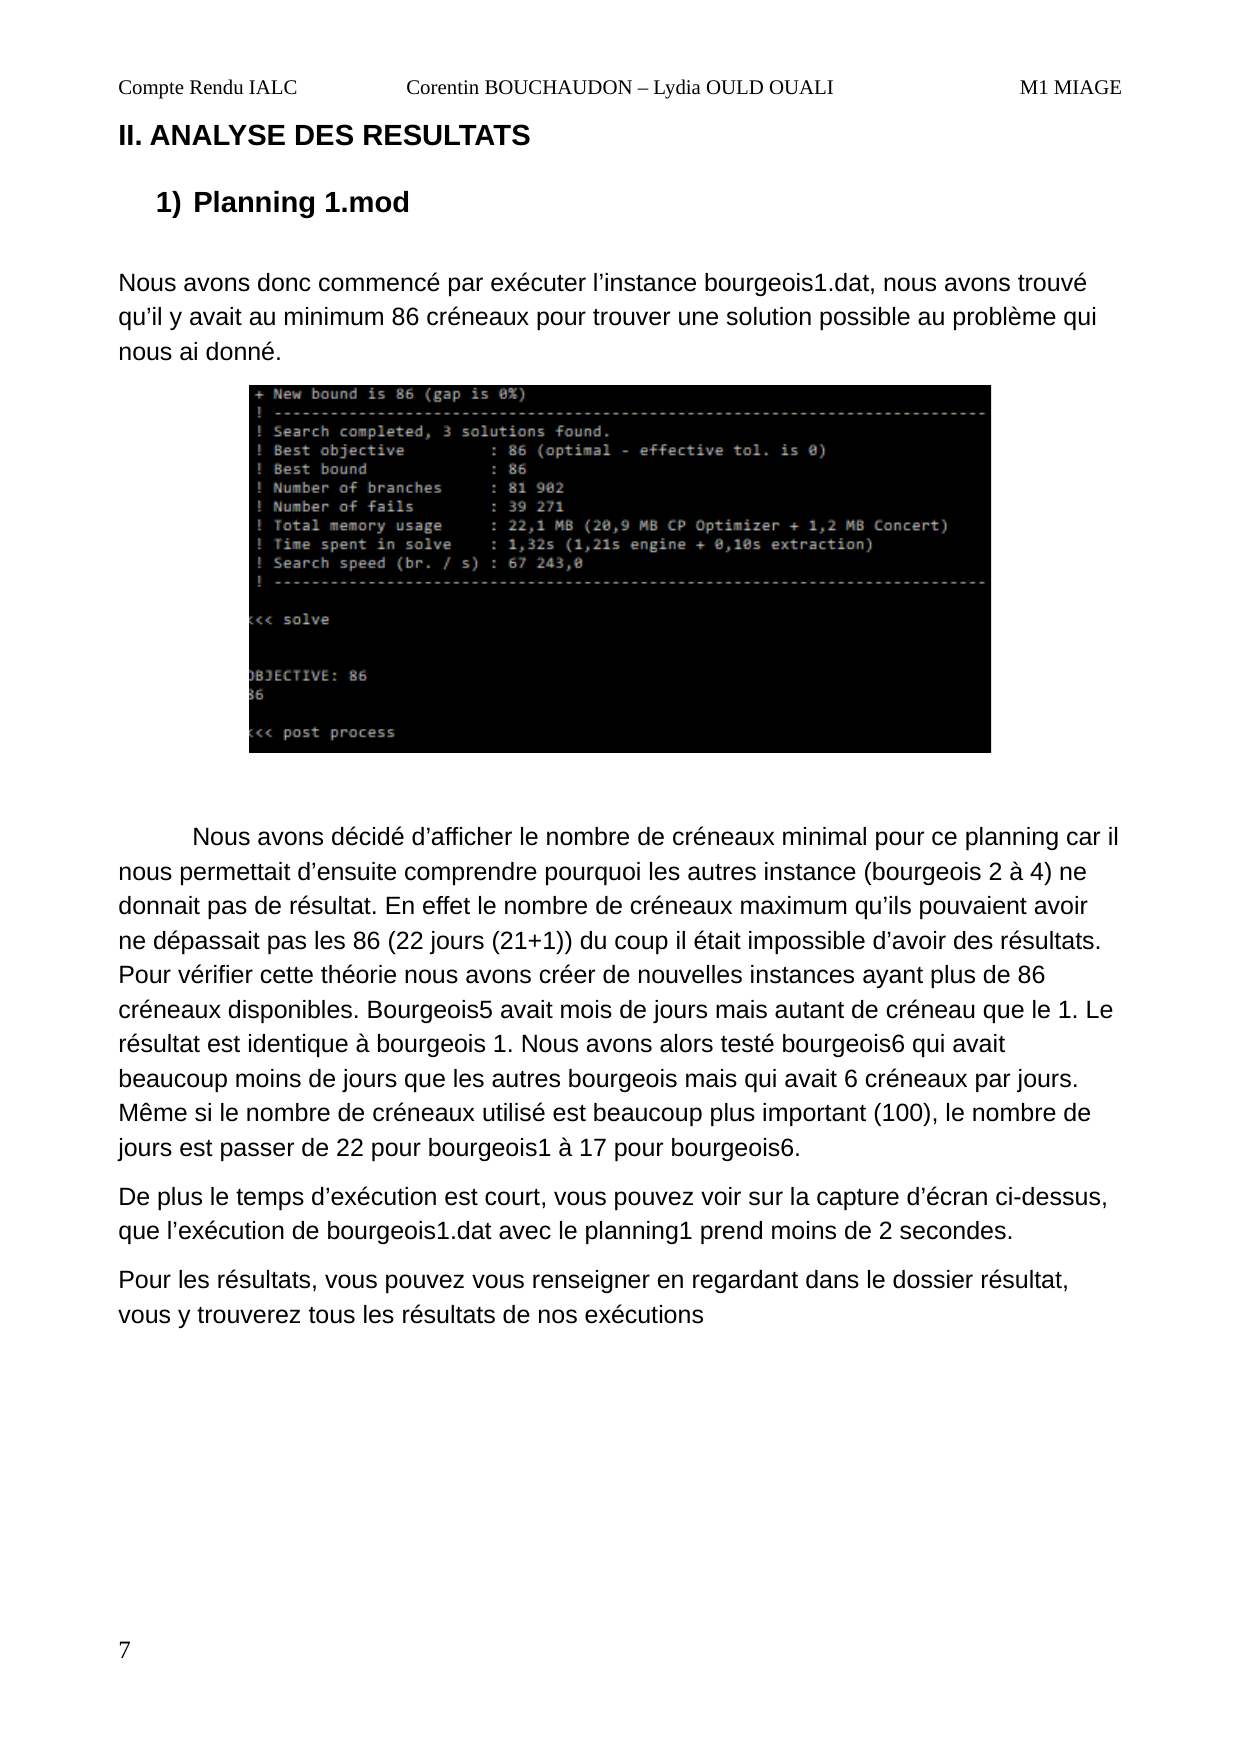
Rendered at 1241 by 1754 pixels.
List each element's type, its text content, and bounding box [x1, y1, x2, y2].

text De plus le temps d’exécution est court, vous pouvez voir sur la capture d’écran ci-dessus, que l’exécution de bourgeois1.dat avec le planning1 prend moins de 2 secondes. [118, 1182, 1122, 1245]
text Nous avons donc commencé par exécuter l’instance bourgeois1.dat, nous avons trouvé qu’il y avait au minimum 86 créneaux pour trouver une solution possible au problème qui nous ai donné. [118, 268, 1122, 365]
list Planning 1.mod [156, 185, 1122, 218]
text Pour les résultats, vous pouvez vous renseigner en regardant dans le dossier résultat, vous y trouverez tous les résultats de nos exécutions [118, 1265, 1122, 1328]
subtitle II. ANALYSE DES RESULTATS [118, 118, 1122, 152]
text Nous avons décidé d’afficher le nombre de créneaux minimal pour ce planning car il nous permettait d’ensuite comprendre pourquoi les autres instance (bourgeois 2 à 4) ne donnait pas de résultat. En effet le nombre de créneaux maximum qu’ils pouvaient avoir ne dépassait pas les 86 (22 jours (21+1)) du coup il était impossible d’avoir des résultats. Pour vérifier cette théorie nous avons créer de nouvelles instances ayant plus de 86 créneaux disponibles. Bourgeois5 avait mois de jours mais autant de créneau que le 1. Le résultat est identique à bourgeois 1. Nous avons alors testé bourgeois6 qui avait beaucoup moins de jours que les autres bourgeois mais qui avait 6 créneaux par jours. Même si le nombre de créneaux utilisé est beaucoup plus important (100), le nombre de jours est passer de 22 pour bourgeois1 à 17 pour bourgeois6. [118, 822, 1122, 1161]
